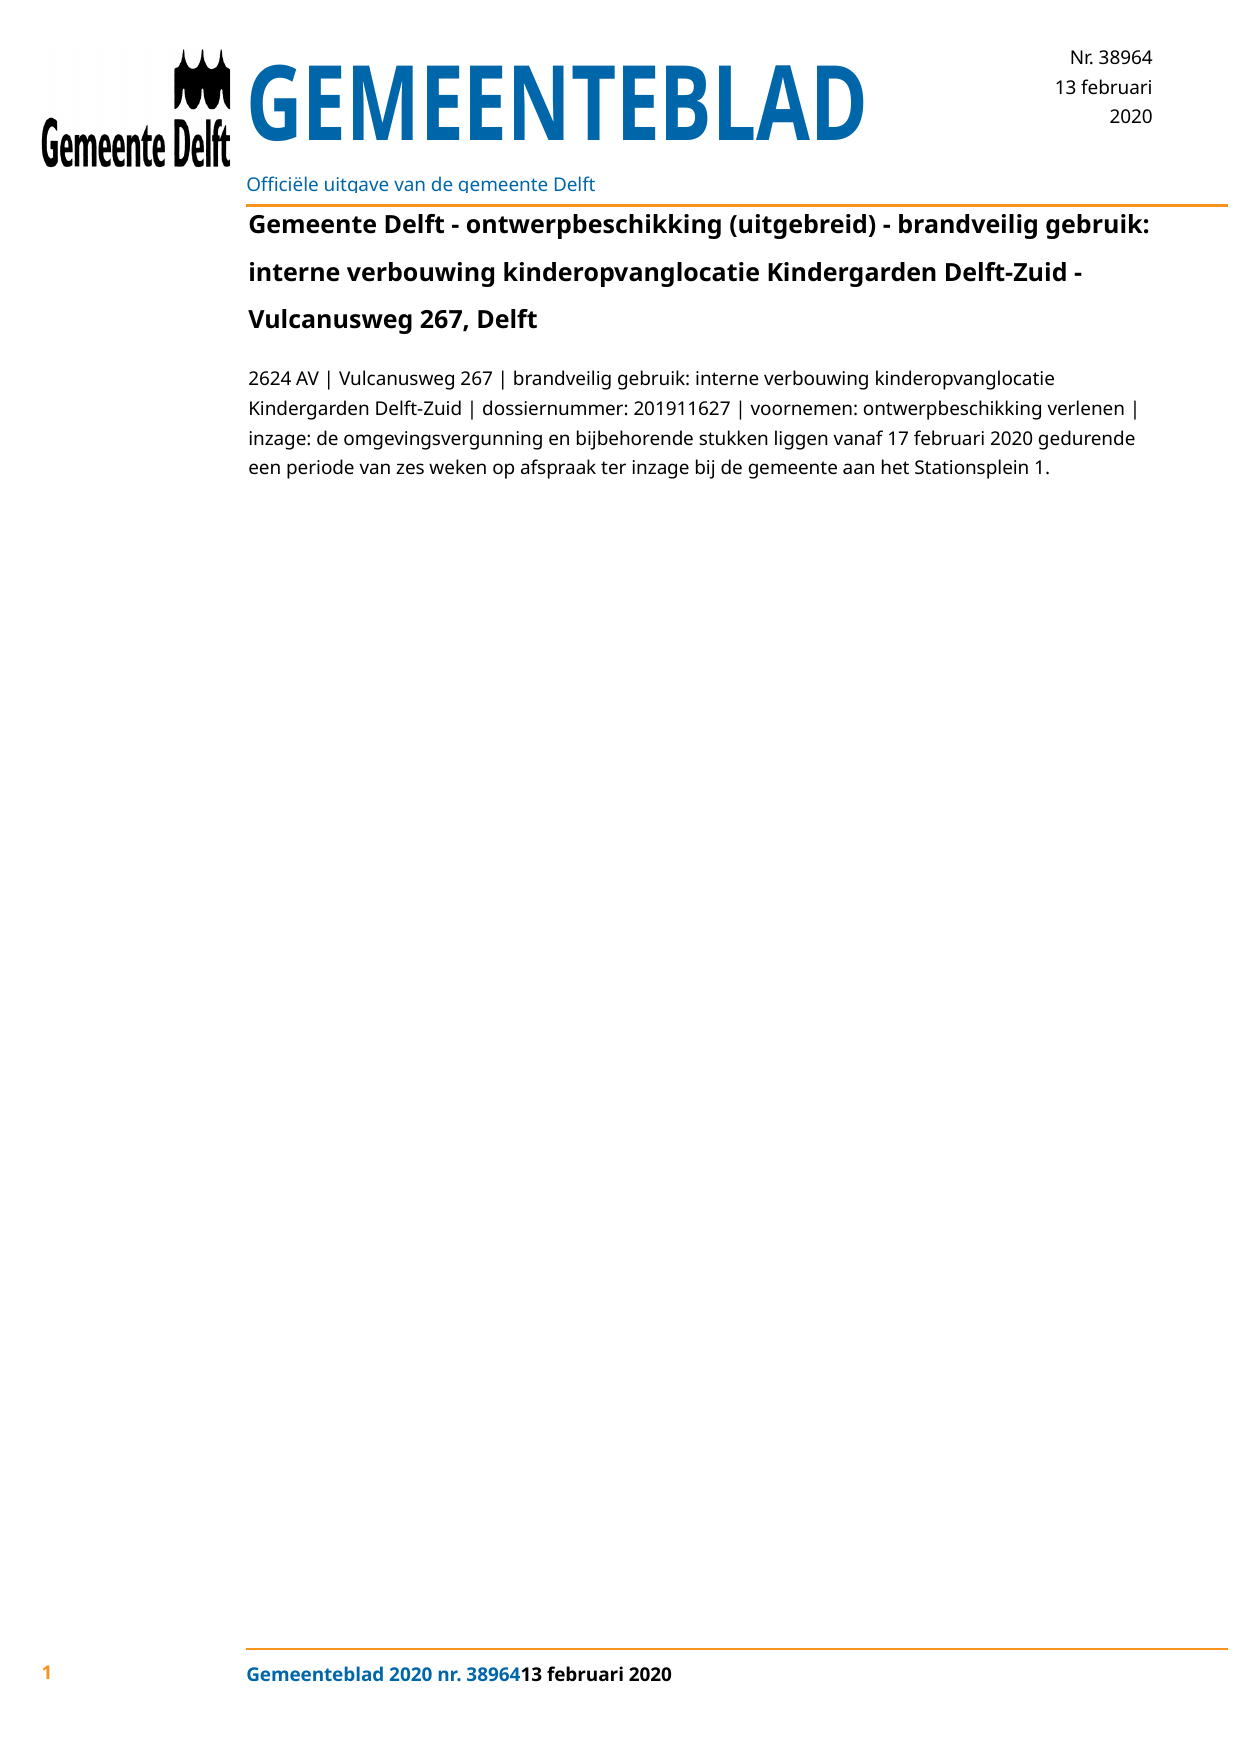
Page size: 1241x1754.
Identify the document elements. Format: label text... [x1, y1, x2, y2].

text 2624 AV | Vulcanusweg 267 | brandveilig gebruik: interne verbouwing kinderopvanglocatie Kindergarden Delft-Zuid | dossiernummer: 201911627 | voornemen: ontwerpbeschikking verlenen | inzage: de omgevingsvergunning en bijbehorende stukken liggen vanaf 17 februari 2020 gedurende een periode van zes weken op afspraak ter inzage bij de gemeente aan het Stationsplein 1. [248, 366, 1152, 480]
picture [41, 47, 231, 172]
text Gemeente Delft - ontwerpbeschikking (uitgebreid) - brandveilig gebruik: interne verbouwing kinderopvanglocatie Kindergarden Delft-Zuid - Vulcanusweg 267, Delft [248, 207, 1152, 336]
